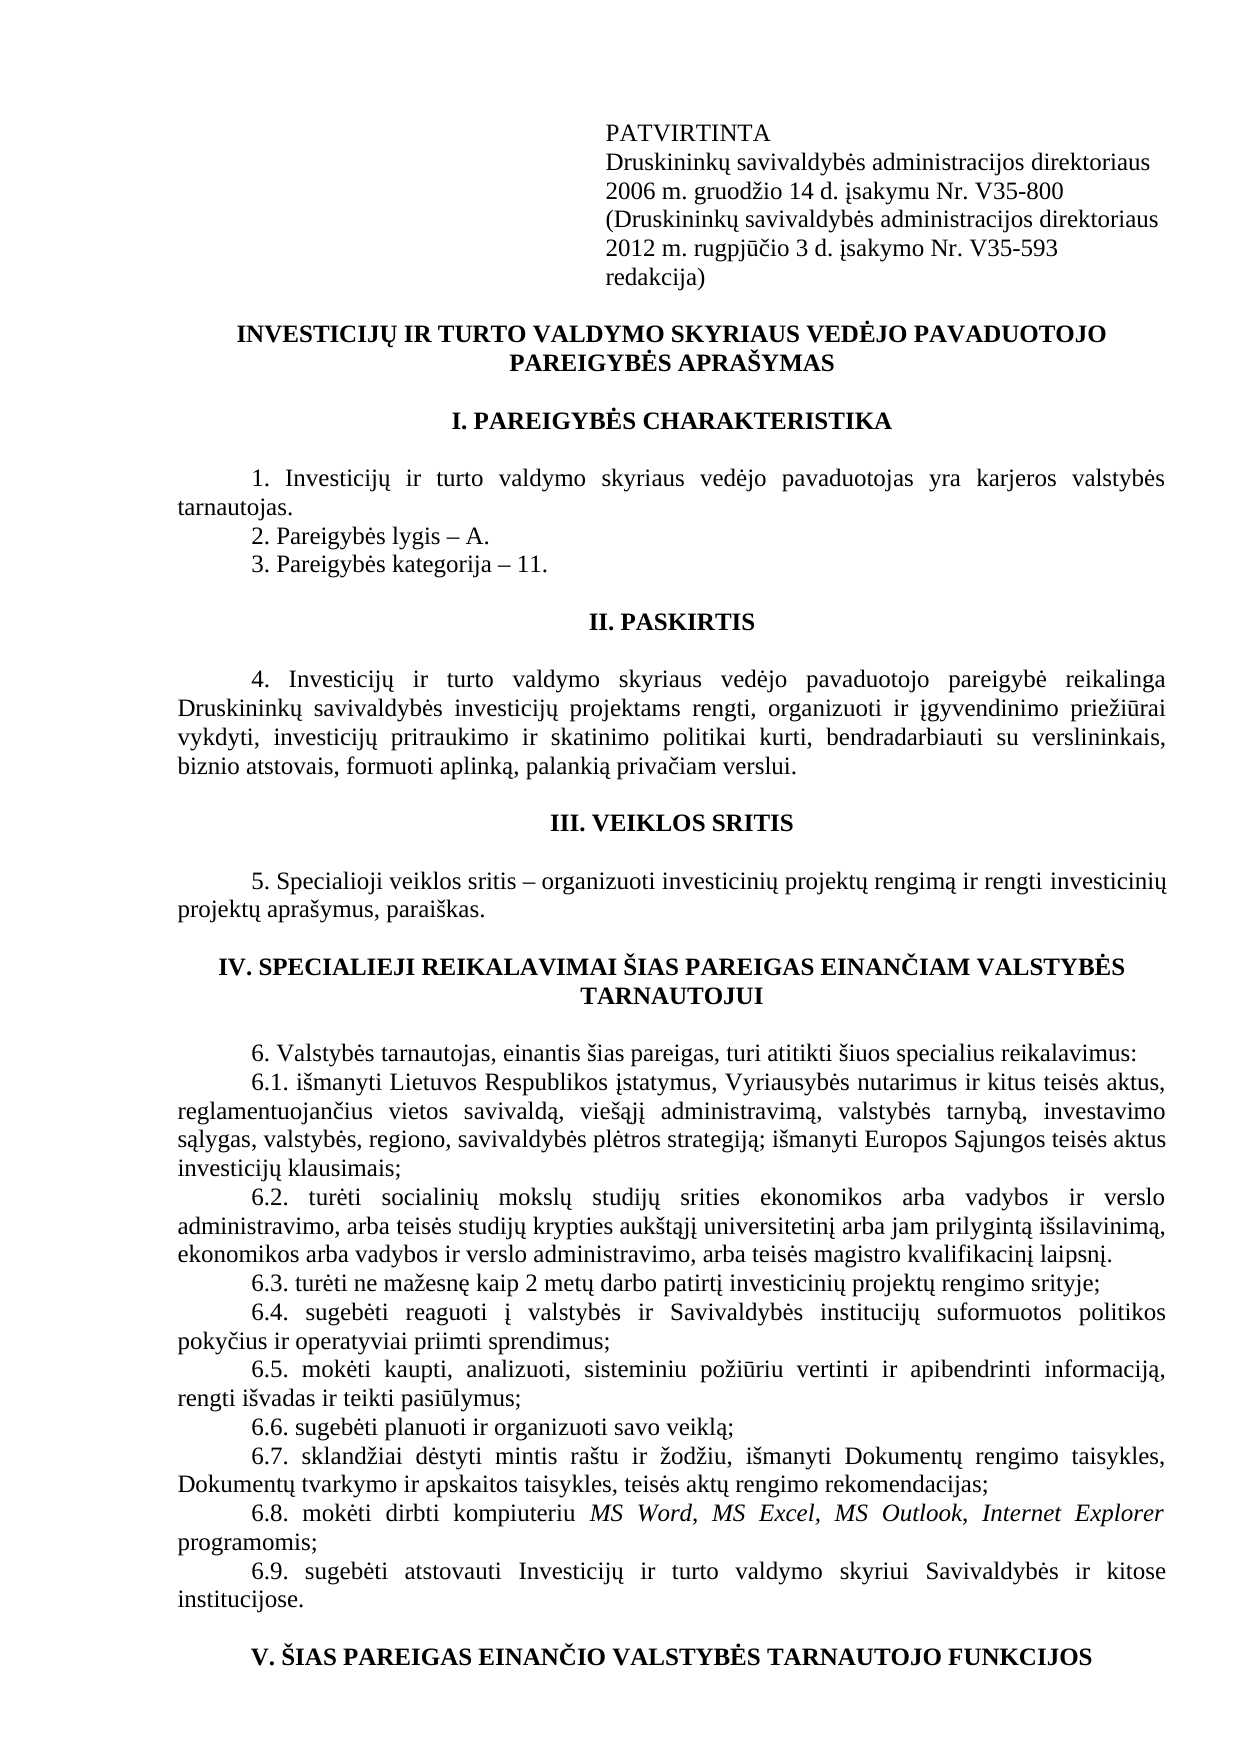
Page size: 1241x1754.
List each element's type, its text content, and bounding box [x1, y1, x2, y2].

text 2. Pareigybės lygis – A. [177, 521, 1167, 549]
text 6.6. sugebėti planuoti ir organizuoti savo veiklą; [177, 1412, 1167, 1441]
text 6.1. išmanyti Lietuvos Respublikos įstatymus, Vyriausybės nutarimus ir kitus teisės aktus, reglamentuojančius vietos savivaldą, viešąjį administravimą, valstybės tarnybą, investavimo sąlygas, valstybės, regiono, savivaldybės plėtros strategiją; išmanyti Europos Sąjungos teisės aktus investicijų klausimais; [177, 1067, 1167, 1182]
text 6.4. sugebėti reaguoti į valstybės ir Savivaldybės institucijų suformuotos politikos pokyčius ir operatyviai priimti sprendimus; [177, 1297, 1167, 1354]
text IV. SPECIALIEJI REIKALAVIMAI ŠIAS PAREIGAS EINANČIAM VALSTYBĖS TARNAUTOJUI [177, 952, 1167, 1009]
text 6.9. sugebėti atstovauti Investicijų ir turto valdymo skyriui Savivaldybės ir kitose institucijose. [177, 1556, 1167, 1613]
text INVESTICIJŲ IR TURTO VALDYMO SKYRIAUS VEDĖJO PAVADUOTOJO PAREIGYBĖS APRAŠYMAS [177, 319, 1167, 377]
text PATVIRTINTA [177, 118, 1167, 147]
text V. ŠIAS PAREIGAS EINANČIO VALSTYBĖS TARNAUTOJO FUNKCIJOS [177, 1642, 1167, 1671]
text 6.8. mokėti dirbti kompiuteriu MS Word, MS Excel, MS Outlook, Internet Explorer programomis; [177, 1498, 1167, 1556]
text 6.3. turėti ne mažesnę kaip 2 metų darbo patirtį investicinių projektų rengimo srityje; [177, 1268, 1167, 1297]
text 6.7. sklandžiai dėstyti mintis raštu ir žodžiu, išmanyti Dokumentų rengimo taisykles, Dokumentų tvarkymo ir apskaitos taisykles, teisės aktų rengimo rekomendacijas; [177, 1441, 1167, 1498]
text 6.2. turėti socialinių mokslų studijų srities ekonomikos arba vadybos ir verslo administravimo, arba teisės studijų krypties aukštąjį universitetinį arba jam prilygintą išsilavinimą, ekonomikos arba vadybos ir verslo administravimo, arba teisės magistro kvalifikacinį laipsnį. [177, 1182, 1167, 1268]
text 5. Specialioji veiklos sritis – organizuoti investicinių projektų rengimą ir rengti investicinių projektų aprašymus, paraiškas. [177, 866, 1167, 923]
text 3. Pareigybės kategorija – 11. [177, 549, 1167, 578]
text 2012 m. rugpjūčio 3 d. įsakymo Nr. V35-593 [177, 233, 1167, 262]
text I. PAREIGYBĖS CHARAKTERISTIKA [177, 406, 1167, 434]
text 4. Investicijų ir turto valdymo skyriaus vedėjo pavaduotojo pareigybė reikalinga Druskininkų savivaldybės investicijų projektams rengti, organizuoti ir įgyvendinimo priežiūrai vykdyti, investicijų pritraukimo ir skatinimo politikai kurti, bendradarbiauti su verslininkais, biznio atstovais, formuoti aplinką, palankią privačiam verslui. [177, 664, 1167, 779]
text 2006 m. gruodžio 14 d. įsakymu Nr. V35-800 [177, 176, 1167, 204]
text II. PASKIRTIS [177, 607, 1167, 636]
text redakcija) [177, 262, 1167, 291]
text 1. Investicijų ir turto valdymo skyriaus vedėjo pavaduotojas yra karjeros valstybės tarnautojas. [177, 463, 1167, 521]
text 6.5. mokėti kaupti, analizuoti, sisteminiu požiūriu vertinti ir apibendrinti informaciją, rengti išvadas ir teikti pasiūlymus; [177, 1354, 1167, 1412]
text III. VEIKLOS SRITIS [177, 808, 1167, 837]
text Druskininkų savivaldybės administracijos direktoriaus [177, 147, 1167, 176]
text (Druskininkų savivaldybės administracijos direktoriaus [177, 204, 1167, 233]
text 6. Valstybės tarnautojas, einantis šias pareigas, turi atitikti šiuos specialius reikalavimus: [177, 1038, 1167, 1067]
